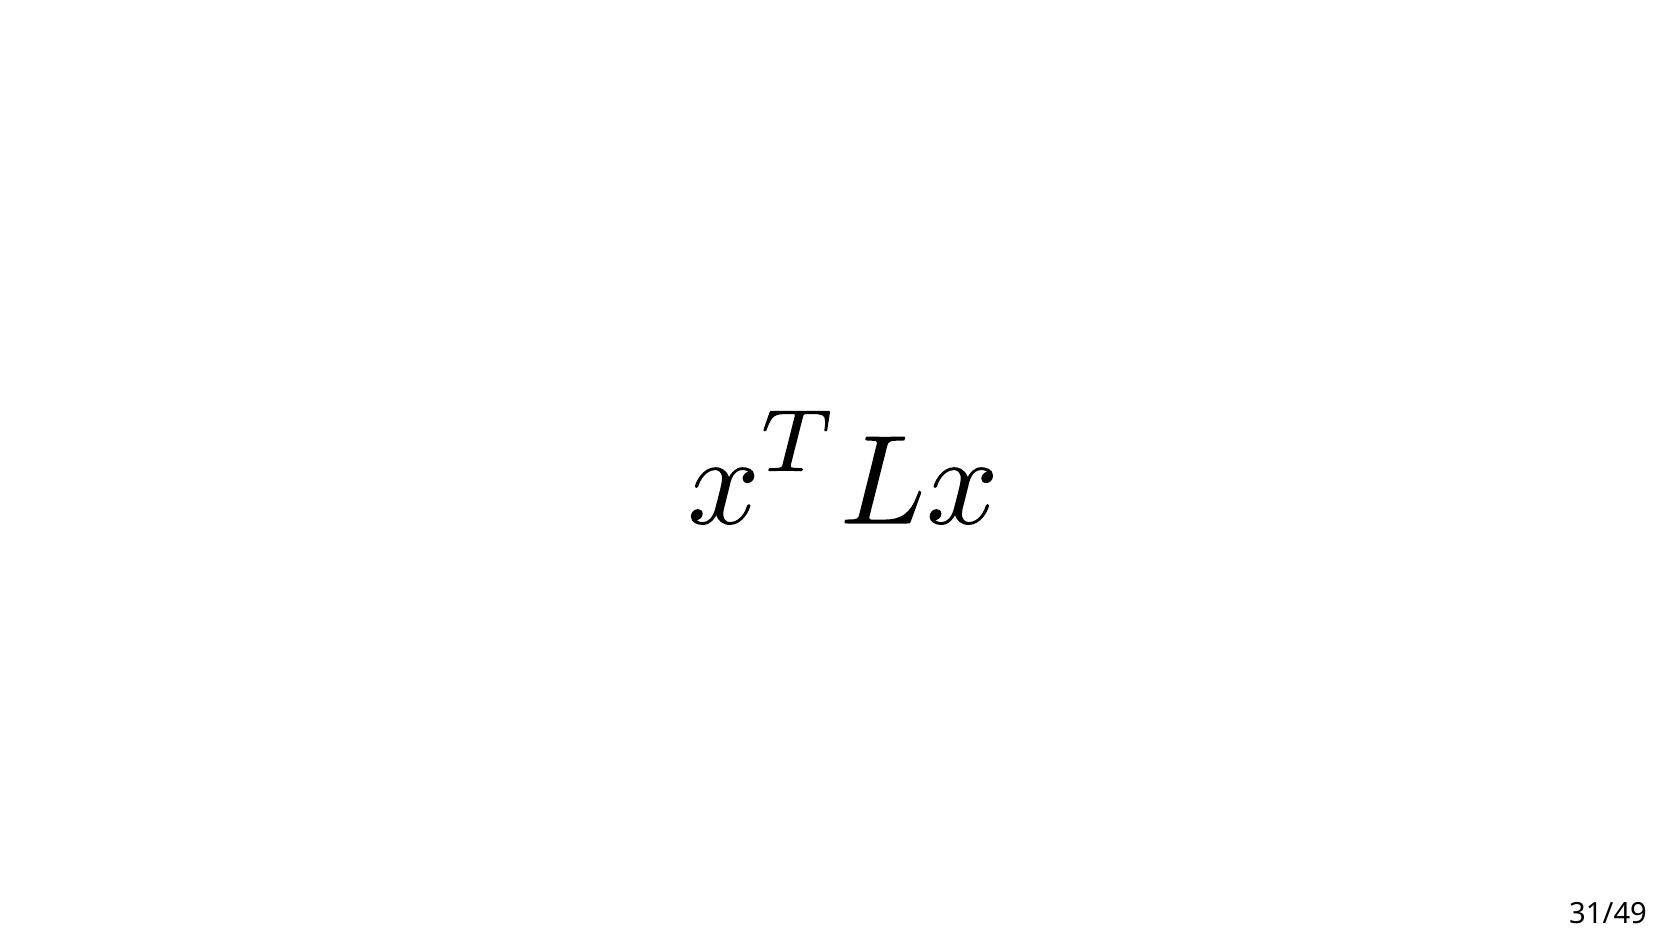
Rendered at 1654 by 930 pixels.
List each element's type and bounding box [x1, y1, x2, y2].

text_box [687, 410, 999, 526]
